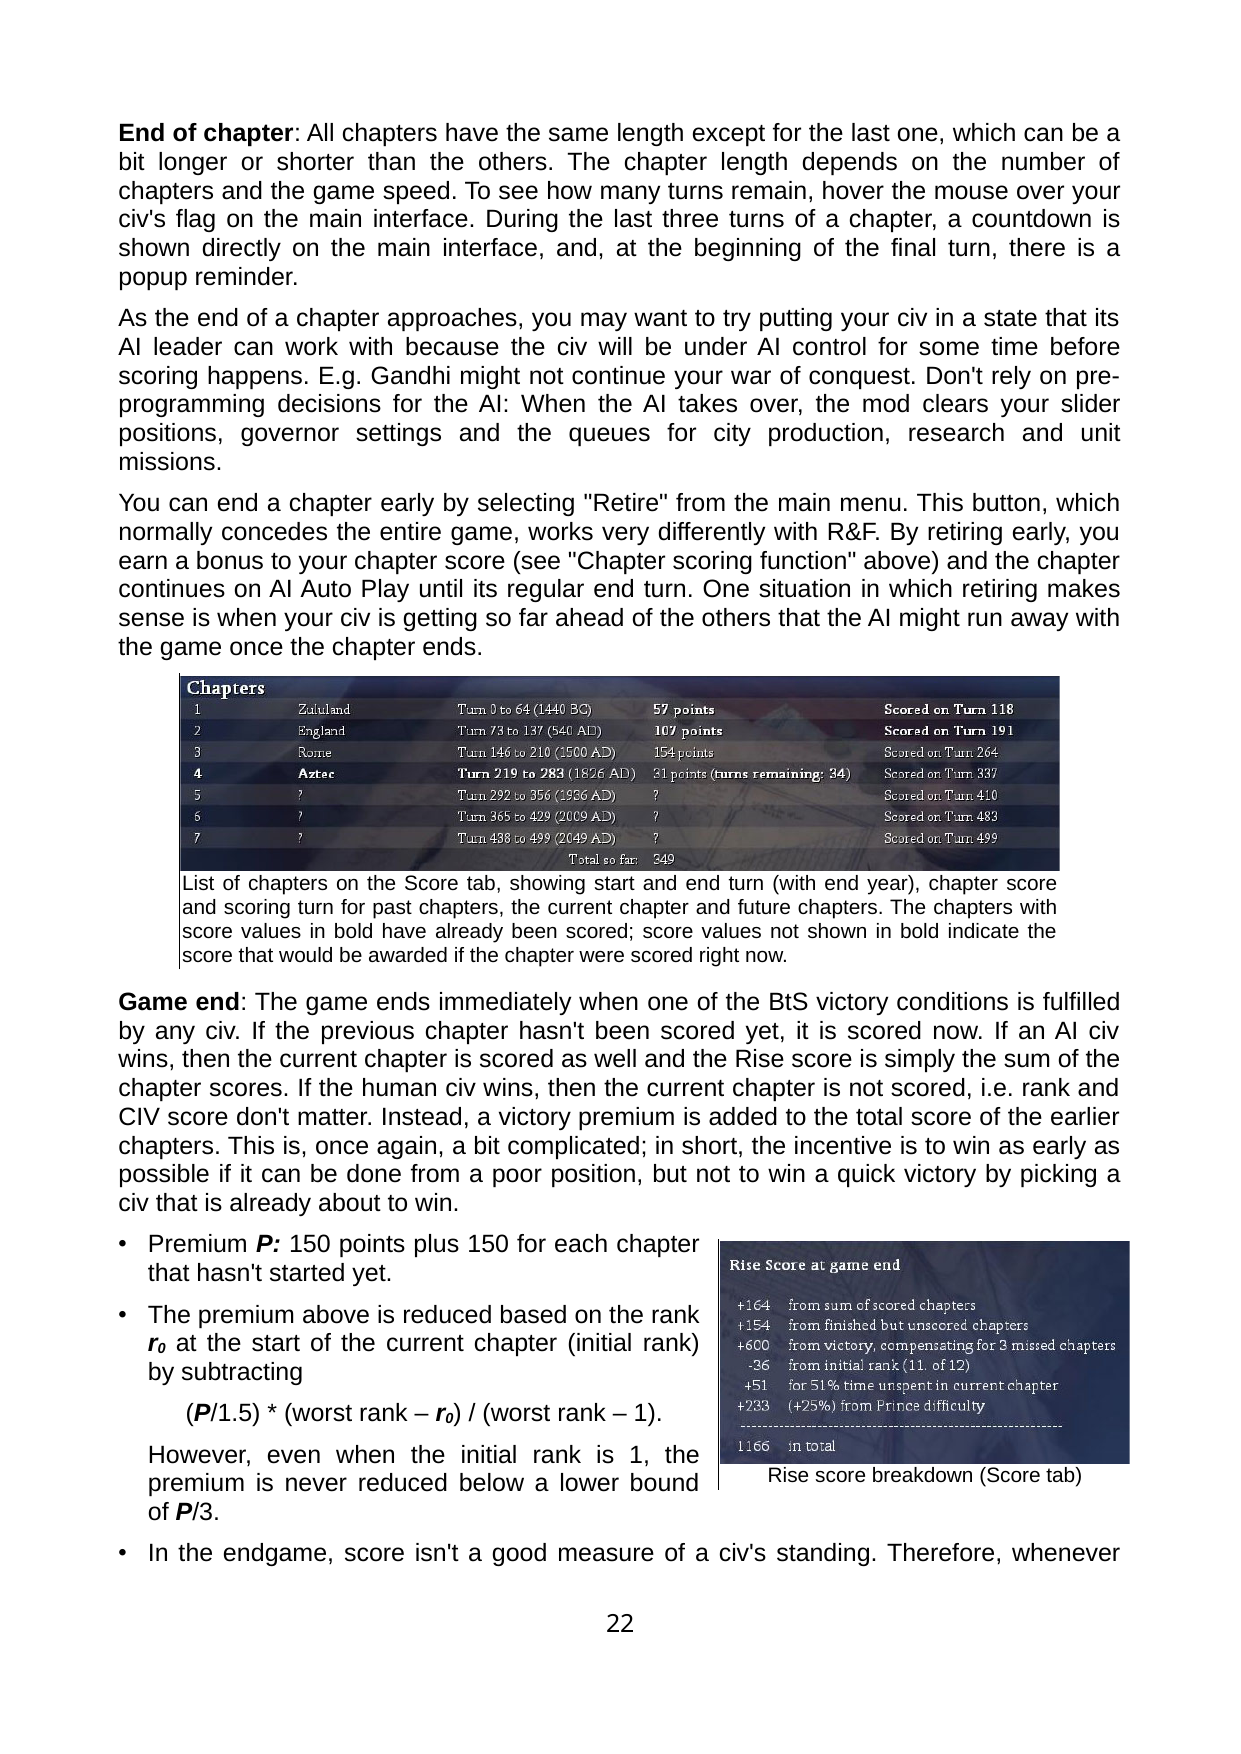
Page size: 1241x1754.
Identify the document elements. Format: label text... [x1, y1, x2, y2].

list Premium P: 150 points plus 150 for each chapter that hasn't started yet. [118, 1229, 1131, 1490]
text You can end a chapter early by selecting "Retire" from the main menu. This button, which normally concedes the entire game, works very differently with R&F. By retiring early, you earn a bonus to your chapter score (see "Chapter scoring function" above) and the chapter continues on AI Auto Play until its regular end turn. One situation in which retiring makes sense is when your civ is getting so far ahead of the others that the AI might run away with the game once the chapter ends. [118, 488, 1122, 661]
picture [180, 676, 1060, 871]
text As the end of a chapter approaches, you may want to try putting your civ in a state that its AI leader can work with because the civ will be under AI control for some time before scoring happens. E.g. Gandhi might not continue your war of conquest. Don't rely on pre-programming decisions for the AI: When the AI takes over, the mod clears your slider positions, governor settings and the queues for city production, research and unit missions. [118, 303, 1122, 476]
picture [720, 1241, 1130, 1464]
list In the endgame, score isn't a good measure of a civ's standing. Therefore, whenever [118, 1538, 1122, 1567]
list The premium above is reduced based on the rank r0 at the start of the current chapter (initial rank) by subtracting [118, 1299, 718, 1386]
list Rise score breakdown (Score tab) [721, 1464, 1128, 1487]
text Game end: The game ends immediately when one of the BtS victory conditions is fulfilled by any civ. If the previous chapter hasn't been scored yet, it is scored now. If an AI civ wins, then the current chapter is scored as well and the Rise score is simply the sum of the chapter scores. If the human civ wins, then the current chapter is not scored, i.e. rank and CIV score don't matter. Instead, a victory premium is added to the total score of the earlier chapters. This is, once again, a bit complicated; in short, the incentive is to win as early as possible if it can be done from a poor position, but not to win a quick victory by picking a civ that is already about to win. [118, 673, 1122, 1217]
list (P/1.5) * (worst rank – r0) / (worst rank – 1). [118, 1398, 718, 1427]
list However, even when the initial rank is 1, the premium is never reduced below a lower bound of P/3. [118, 1440, 1122, 1526]
text List of chapters on the Score tab, showing start and end turn (with end year), chapter score and scoring turn for past chapters, the current chapter and future chapters. The chapters with score values in bold have already been scored; score values not shown in bold indicate the score that would be awarded if the chapter were scored right now. [182, 871, 1058, 966]
text End of chapter: All chapters have the same length except for the last one, which can be a bit longer or shorter than the others. The chapter length depends on the number of chapters and the game speed. To see how many turns remain, hover the mouse over your civ's flag on the main interface. During the last three turns of a chapter, a countdown is shown directly on the main interface, and, at the beginning of the final turn, there is a popup reminder. [118, 118, 1122, 291]
